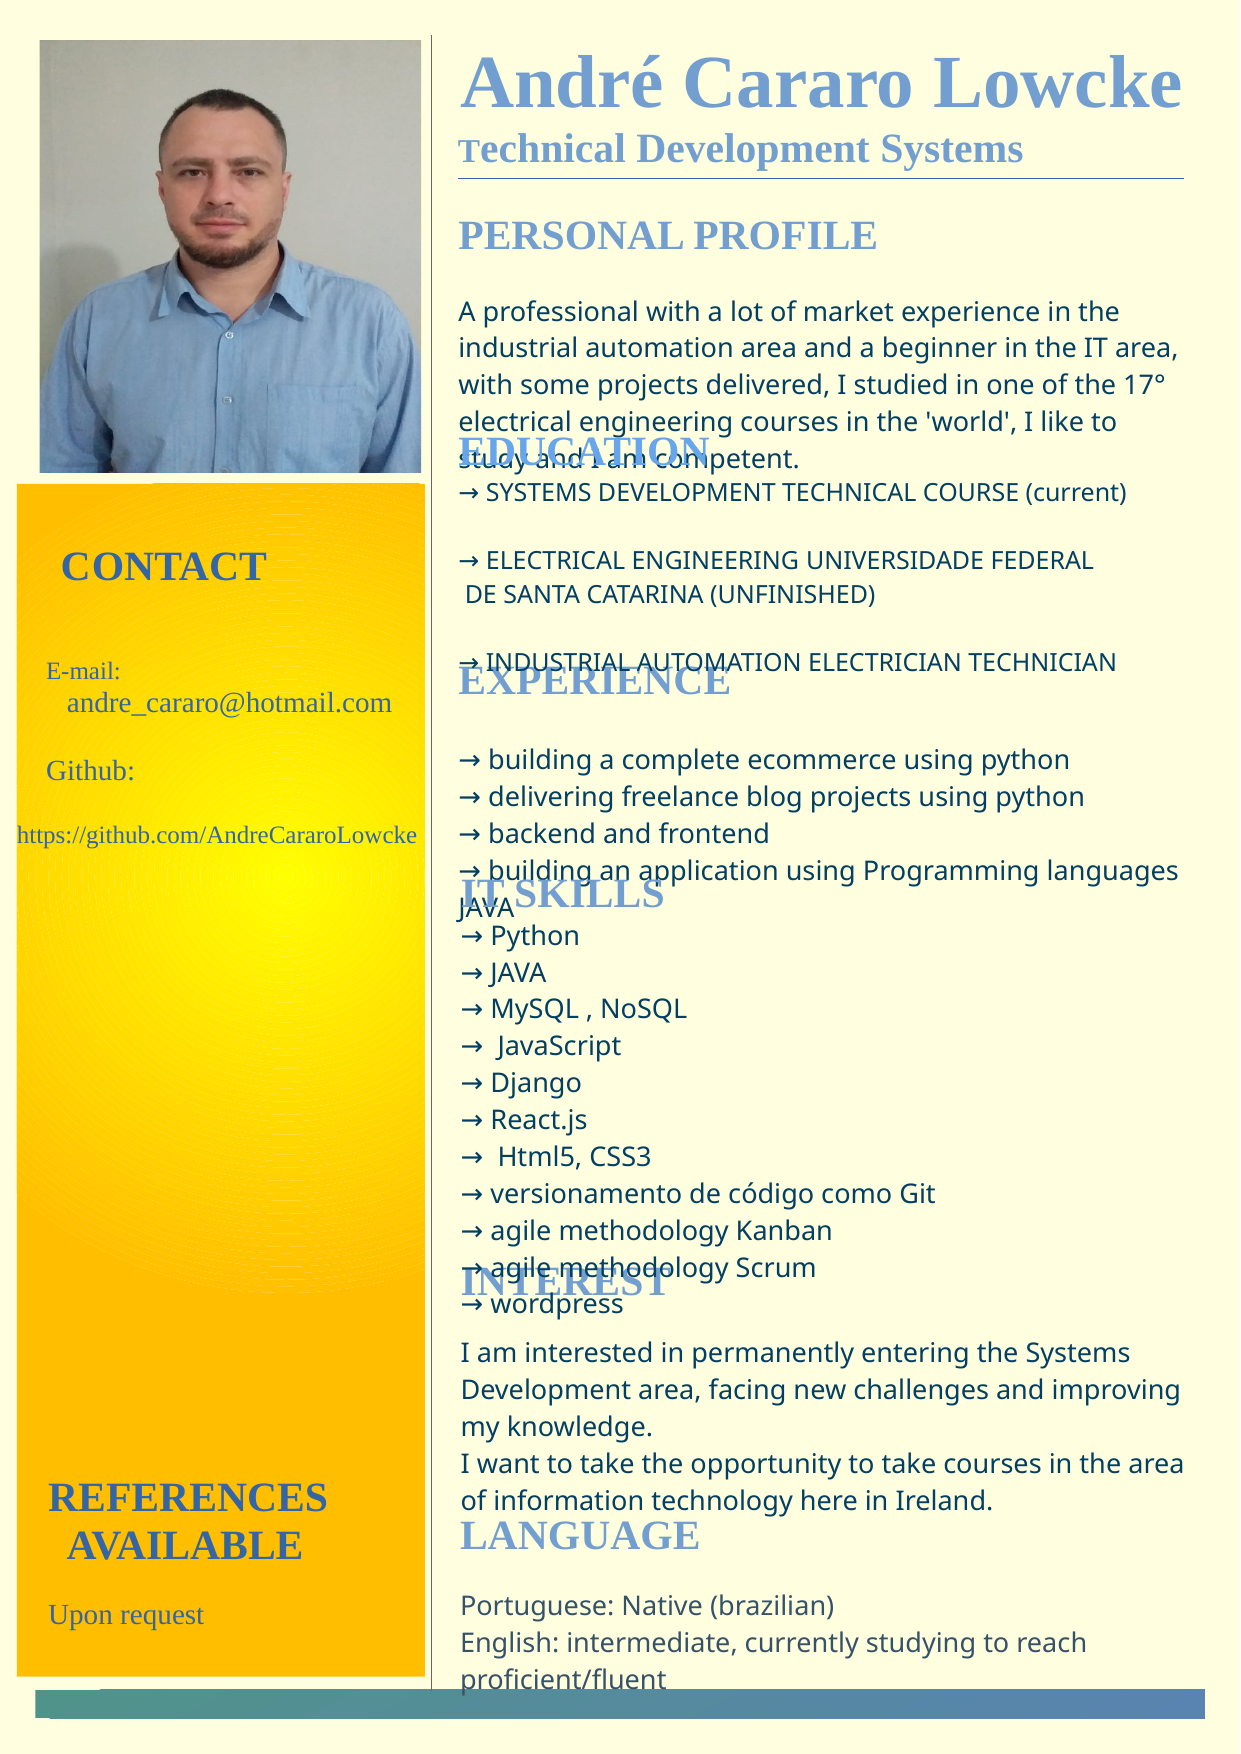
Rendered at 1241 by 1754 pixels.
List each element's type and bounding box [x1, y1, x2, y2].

picture [39, 40, 422, 473]
